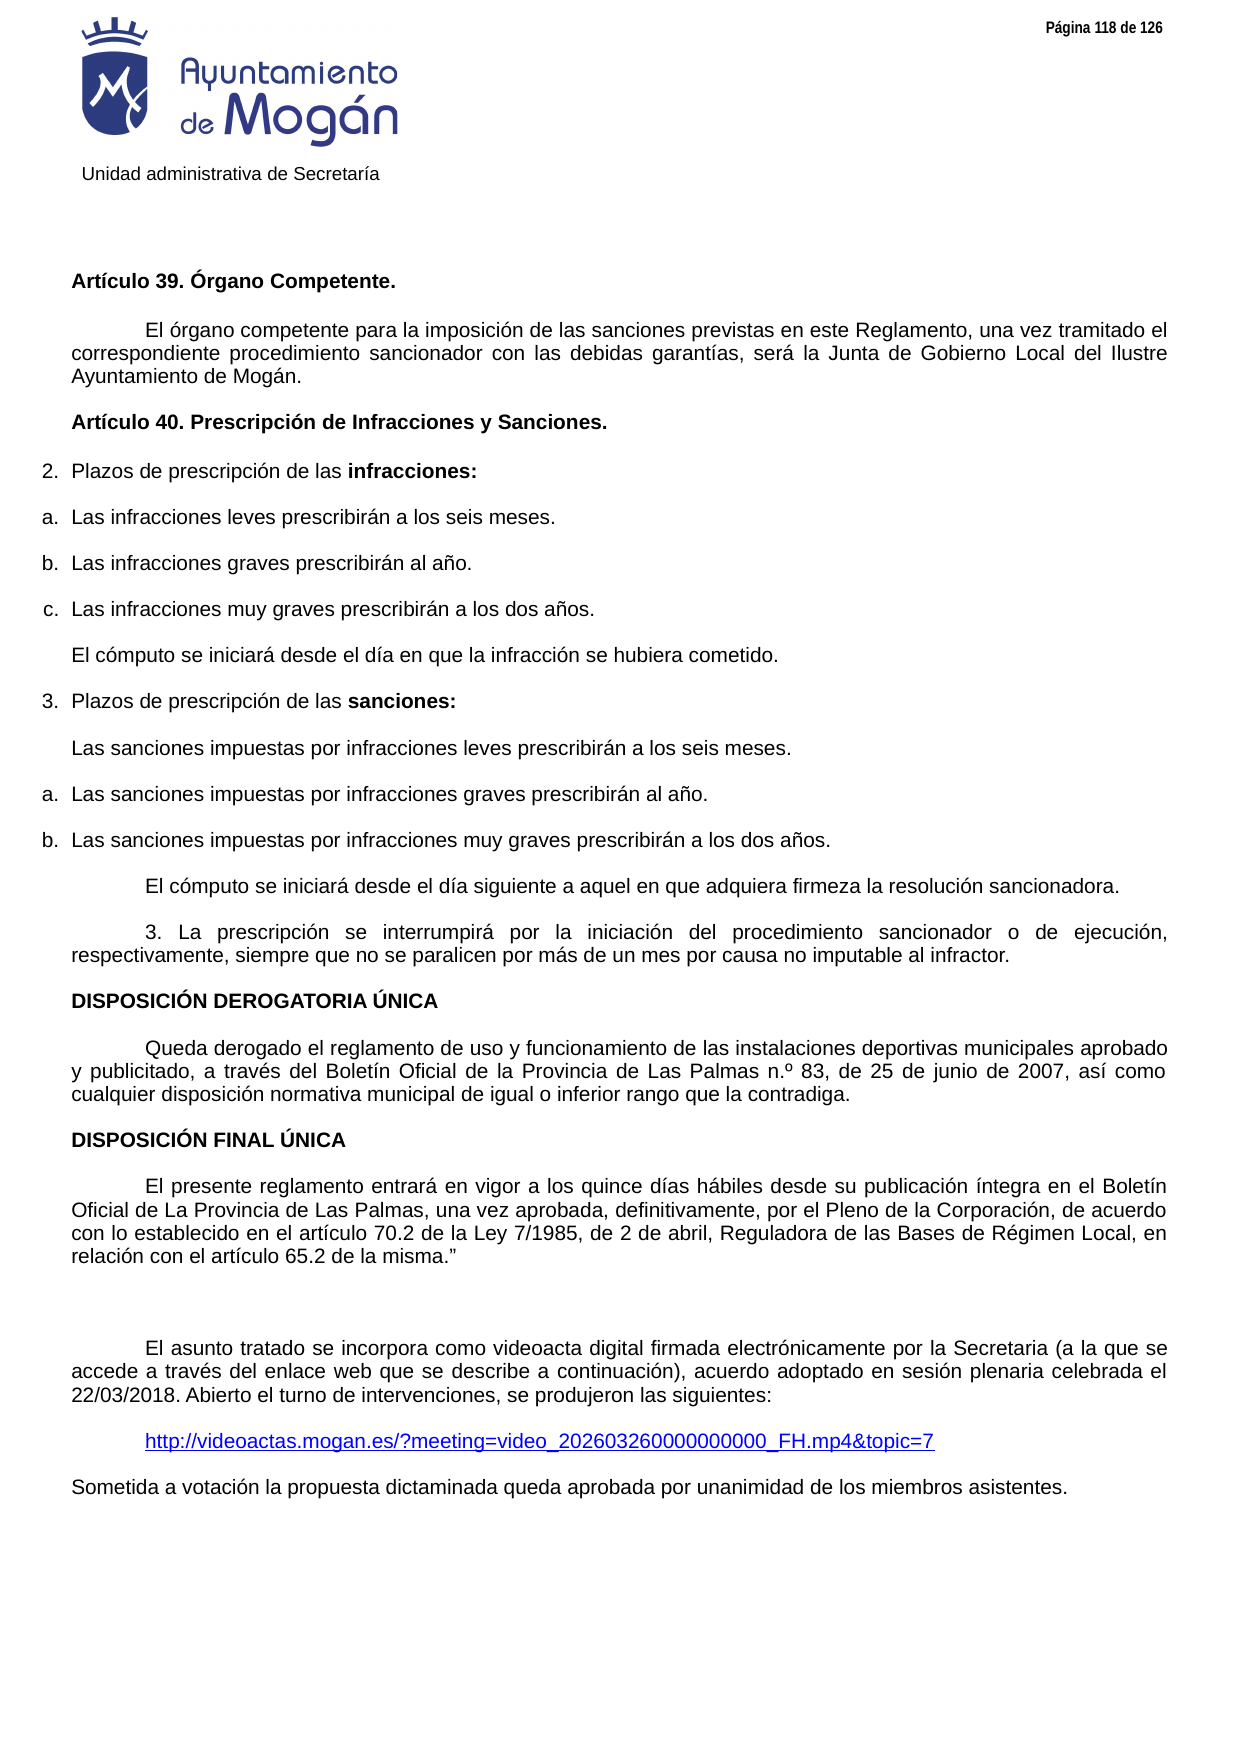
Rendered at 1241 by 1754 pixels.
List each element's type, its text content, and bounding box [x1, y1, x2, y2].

text Queda derogado el reglamento de uso y funcionamiento de las instalaciones deportivas municipales aprobado y publicitado, a través del Boletín Oficial de la Provincia de Las Palmas n.º 83, de 25 de junio de 2007, así como cualquier disposición normativa municipal de igual o inferior rango que la contradiga. [71, 1036, 1169, 1106]
text DISPOSICIÓN DEROGATORIA ÚNICA [71, 990, 1169, 1013]
text 3. La prescripción se interrumpirá por la iniciación del procedimiento sancionador o de ejecución, respectivamente, siempre que no se paralicen por más de un mes por causa no imputable al infractor. [71, 921, 1169, 967]
text DISPOSICIÓN FINAL ÚNICA [71, 1129, 1169, 1152]
picture [81, 17, 398, 153]
text Las sanciones impuestas por infracciones leves prescribirán a los seis meses. [71, 736, 1169, 759]
text El cómputo se iniciará desde el día siguiente a aquel en que adquiera firmeza la resolución sancionadora. [71, 874, 1169, 898]
text El presente reglamento entrará en vigor a los quince días hábiles desde su publicación íntegra en el Boletín Oficial de La Provincia de Las Palmas, una vez aprobada, definitivamente, por el Pleno de la Corporación, de acuerdo con lo establecido en el artículo 70.2 de la Ley 7/1985, de 2 de abril, Reguladora de las Bases de Régimen Local, en relación con el artículo 65.2 de la misma.” [71, 1175, 1169, 1268]
text El cómputo se iniciará desde el día en que la infracción se hubiera cometido. [71, 644, 1169, 667]
text El asunto tratado se incorpora como videoacta digital firmada electrónicamente por la Secretaria (a la que se accede a través del enlace web que se describe a continuación), acuerdo adoptado en sesión plenaria celebrada el 22/03/2018. Abierto el turno de intervenciones, se produjeron las siguientes: [71, 1337, 1169, 1407]
text El órgano competente para la imposición de las sanciones previstas en este Reglamento, una vez tramitado el correspondiente procedimiento sancionador con las debidas garantías, será la Junta de Gobierno Local del Ilustre Ayuntamiento de Mogán. [71, 318, 1169, 388]
text Sometida a votación la propuesta dictaminada queda aprobada por unanimidad de los miembros asistentes. [71, 1476, 1169, 1499]
list Las sanciones impuestas por infracciones muy graves prescribirán a los dos años. [59, 828, 1169, 852]
subtitle Artículo 40. Prescripción de Infracciones y Sanciones. [71, 411, 1169, 434]
subtitle Artículo 39. Órgano Competente. [71, 270, 1169, 293]
list Plazos de prescripción de las infracciones: [59, 459, 1169, 482]
list Las sanciones impuestas por infracciones graves prescribirán al año. [59, 782, 1169, 805]
list Las infracciones muy graves prescribirán a los dos años. [59, 598, 1169, 621]
list Plazos de prescripción de las sanciones: [59, 690, 1169, 713]
list Las infracciones graves prescribirán al año. [59, 551, 1169, 575]
text http://videoactas.mogan.es/?meeting=video_202603260000000000_FH.mp4&topic=7 [71, 1429, 1169, 1453]
list Las infracciones leves prescribirán a los seis meses. [59, 505, 1169, 528]
